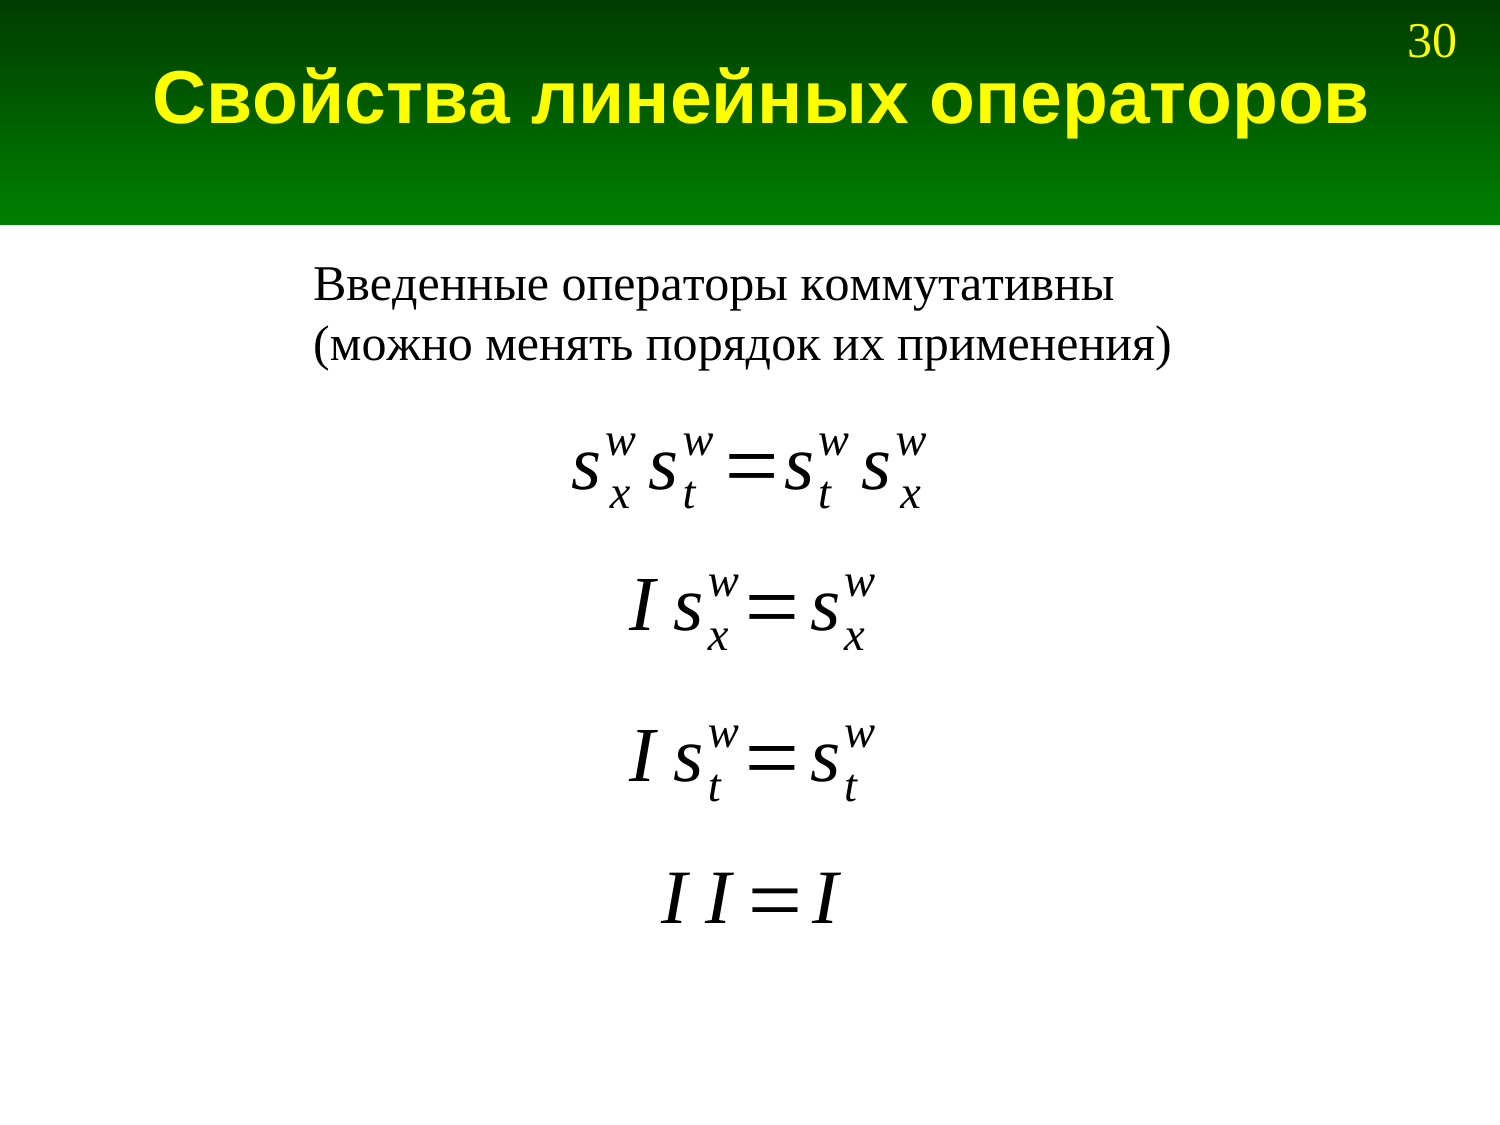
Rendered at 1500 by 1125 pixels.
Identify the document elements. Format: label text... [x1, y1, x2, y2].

chart [551, 410, 949, 520]
chart [637, 856, 863, 943]
title Свойства линейных операторов [123, 0, 1399, 192]
chart [605, 703, 895, 813]
chart [605, 552, 895, 662]
text_box Введенные операторы коммутативны (можно менять порядок их применения) [298, 243, 1202, 378]
